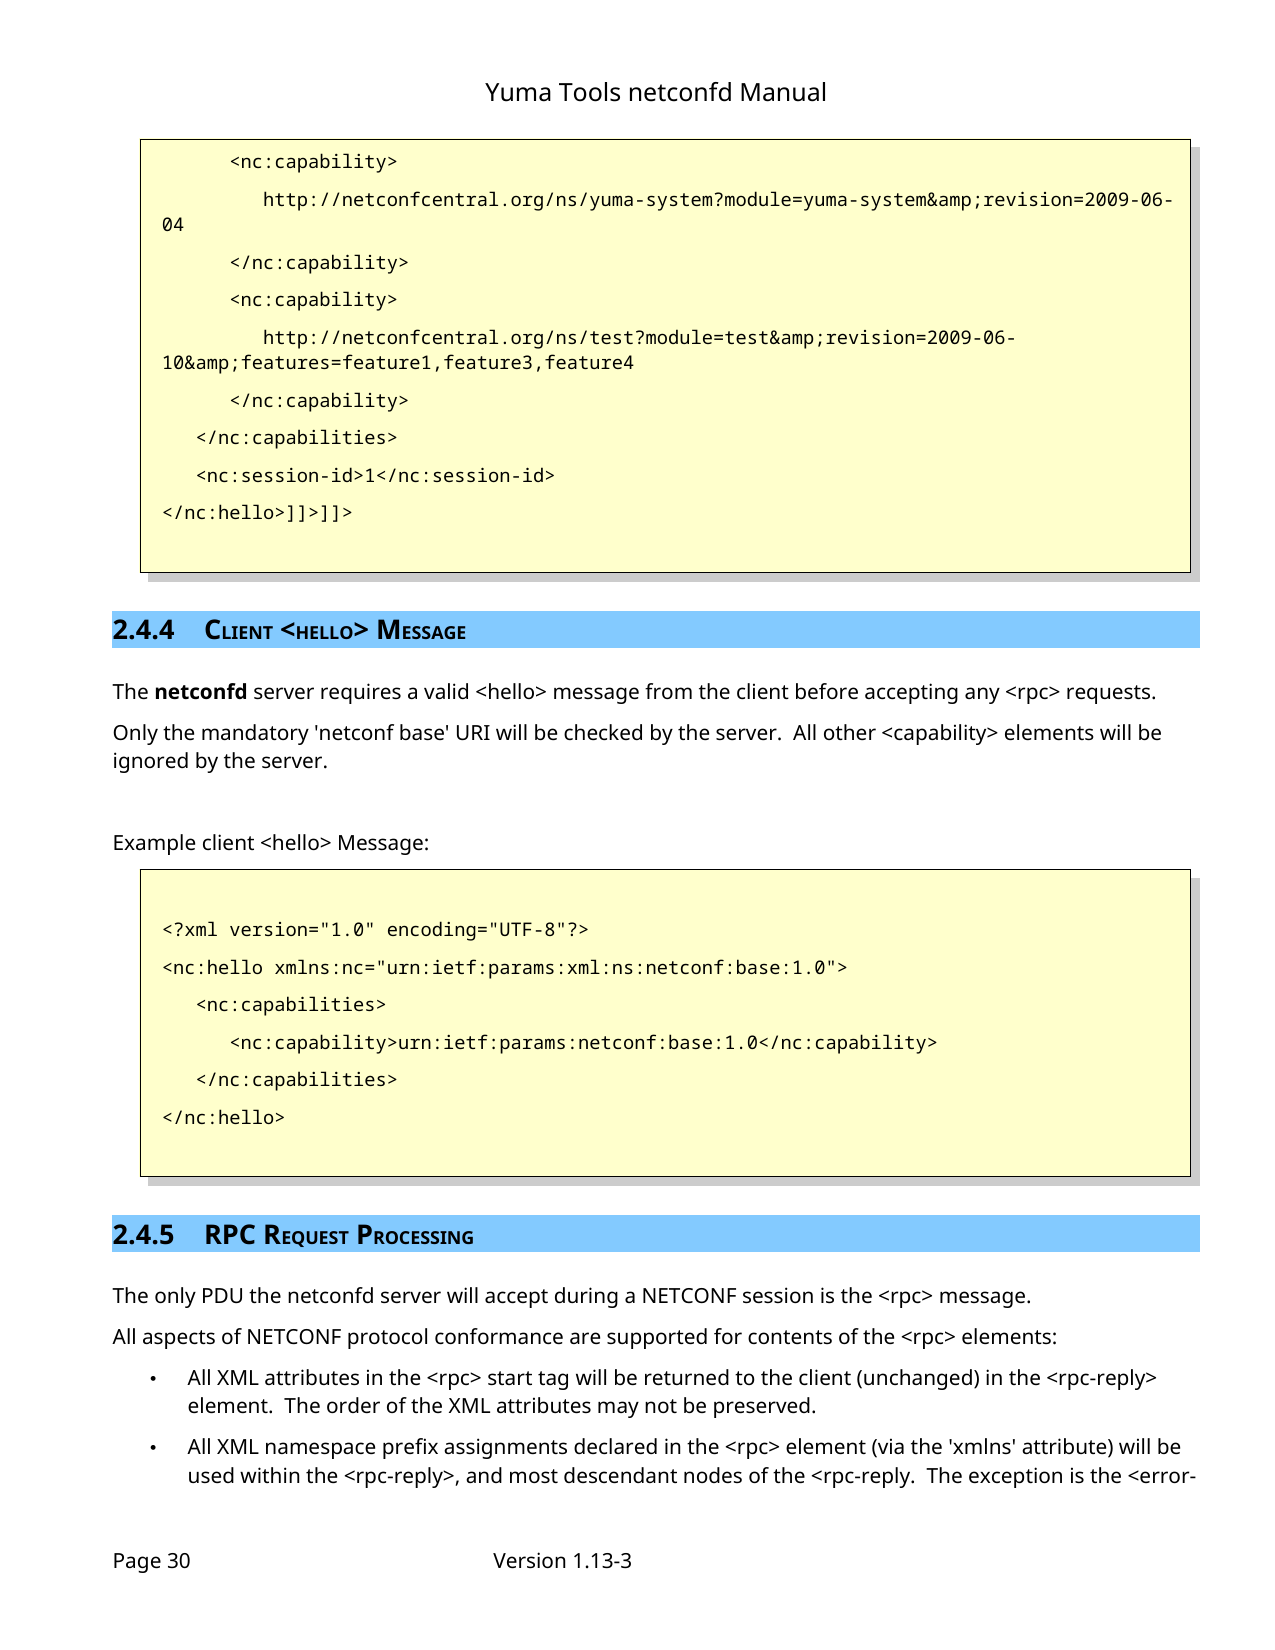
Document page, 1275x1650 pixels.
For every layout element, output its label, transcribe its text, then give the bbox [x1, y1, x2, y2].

text Only the mandatory 'netconf base' URI will be checked by the server. All other <capability> elements will be ignored by the server. [112, 718, 1200, 774]
text http://netconfcentral.org/ns/test?module=test&amp;revision=2009-06-10&amp;features=feature1,feature3,feature4 [141, 314, 1190, 375]
text </nc:capabilities> [141, 414, 1190, 450]
text The netconfd server requires a valid <hello> message from the client before accepting any <rpc> requests. [112, 677, 1200, 705]
text </nc:capabilities> [141, 1056, 1190, 1092]
text <?xml version="1.0" encoding="UTF-8"?> [141, 906, 1190, 942]
text http://netconfcentral.org/ns/yuma-system?module=yuma-system&amp;revision=2009-06-04 [141, 176, 1190, 237]
text Example client <hello> Message: [112, 828, 1200, 856]
list All XML namespace prefix assignments declared in the <rpc> element (via the 'xmlns' attribute) will be used within the <rpc-reply>, and most descendant nodes of the <rpc-reply. The exception is the <error- [150, 1432, 1200, 1489]
text <nc:capabilities> [141, 981, 1190, 1017]
subtitle RPC Request Processing [112, 1215, 1200, 1252]
text <nc:session-id>1</nc:session-id> [141, 452, 1190, 488]
text </nc:capability> [141, 239, 1190, 274]
text <nc:capability> [141, 277, 1190, 312]
text All aspects of NETCONF protocol conformance are supported for contents of the <rpc> elements: [112, 1322, 1200, 1351]
subtitle Client <hello> Message [112, 611, 1200, 648]
text The only PDU the netconfd server will accept during a NETCONF session is the <rpc> message. [112, 1281, 1200, 1309]
text <nc:capability>urn:ietf:params:netconf:base:1.0</nc:capability> [141, 1019, 1190, 1054]
list All XML attributes in the <rpc> start tag will be returned to the client (unchanged) in the <rpc-reply> element. The order of the XML attributes may not be preserved. [150, 1363, 1200, 1420]
text <nc:capability> [141, 140, 1190, 174]
text </nc:hello> [141, 1094, 1190, 1129]
text <nc:hello xmlns:nc="urn:ietf:params:xml:ns:netconf:base:1.0"> [141, 944, 1190, 979]
text </nc:hello>]]>]]> [141, 489, 1190, 525]
text </nc:capability> [141, 377, 1190, 413]
